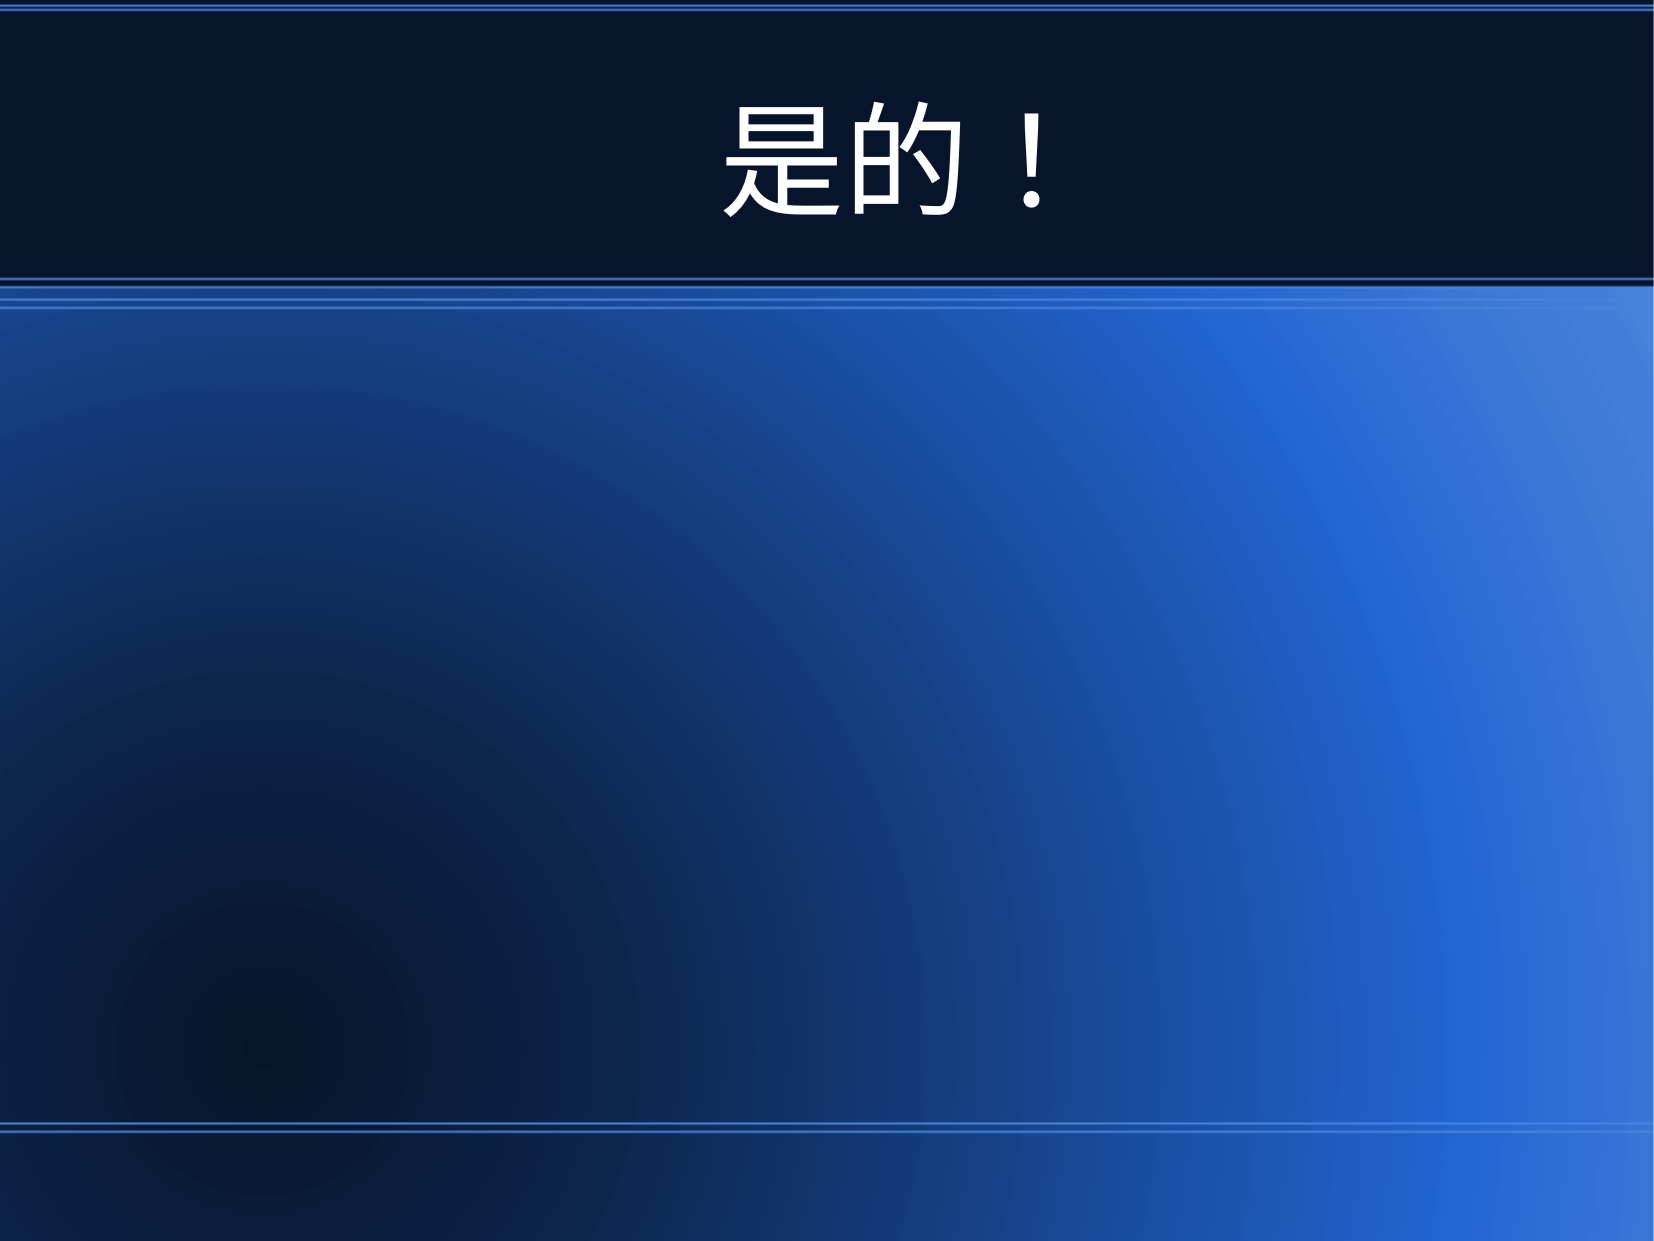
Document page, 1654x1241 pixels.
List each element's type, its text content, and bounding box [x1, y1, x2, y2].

title 是的！ [82, 49, 1571, 257]
picture [0, 0, 1654, 1241]
